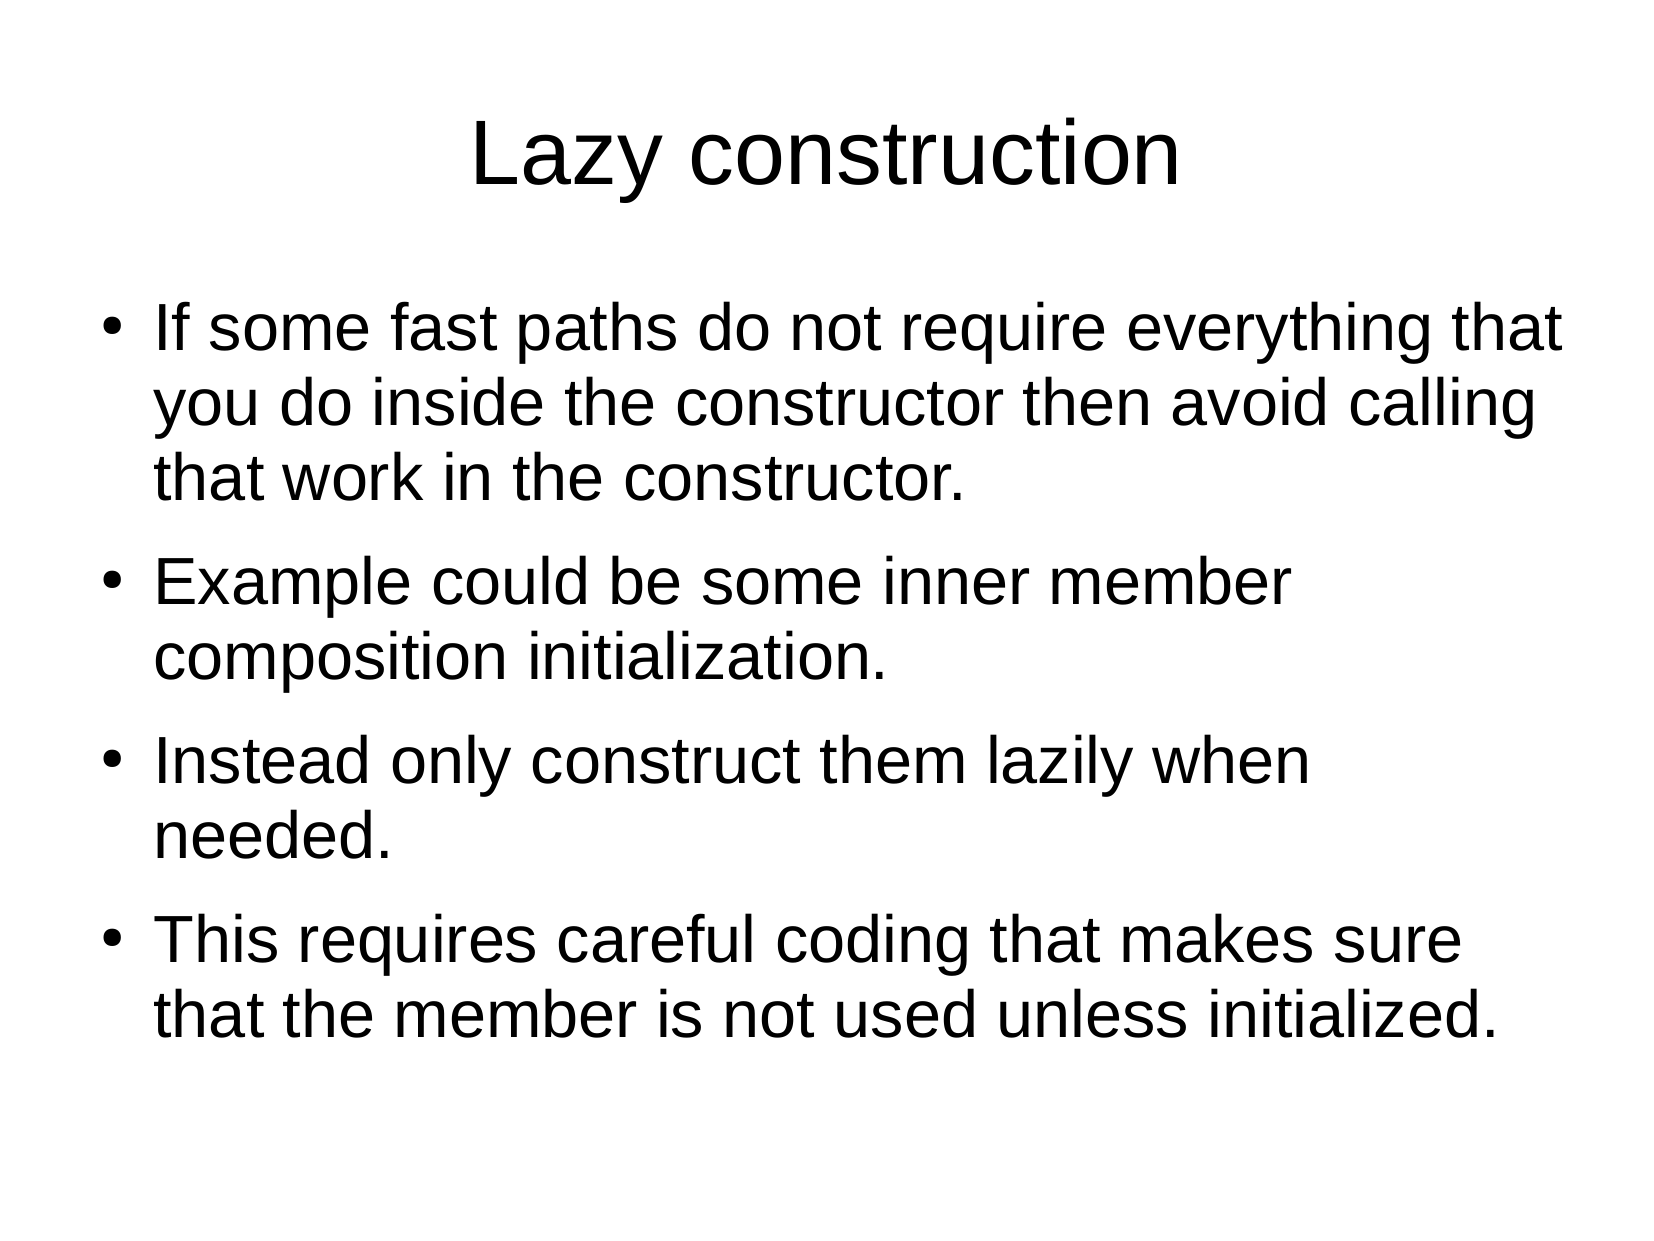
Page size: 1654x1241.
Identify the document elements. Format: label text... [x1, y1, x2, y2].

list If some fast paths do not require everything that you do inside the constructor then avoid calling that work in the constructor. Example could be some inner member composition initialization. Instead only construct them lazily when needed. This requires careful coding that makes sure that the member is not used unless initialized. [82, 290, 1571, 1109]
title Lazy construction [82, 49, 1571, 257]
